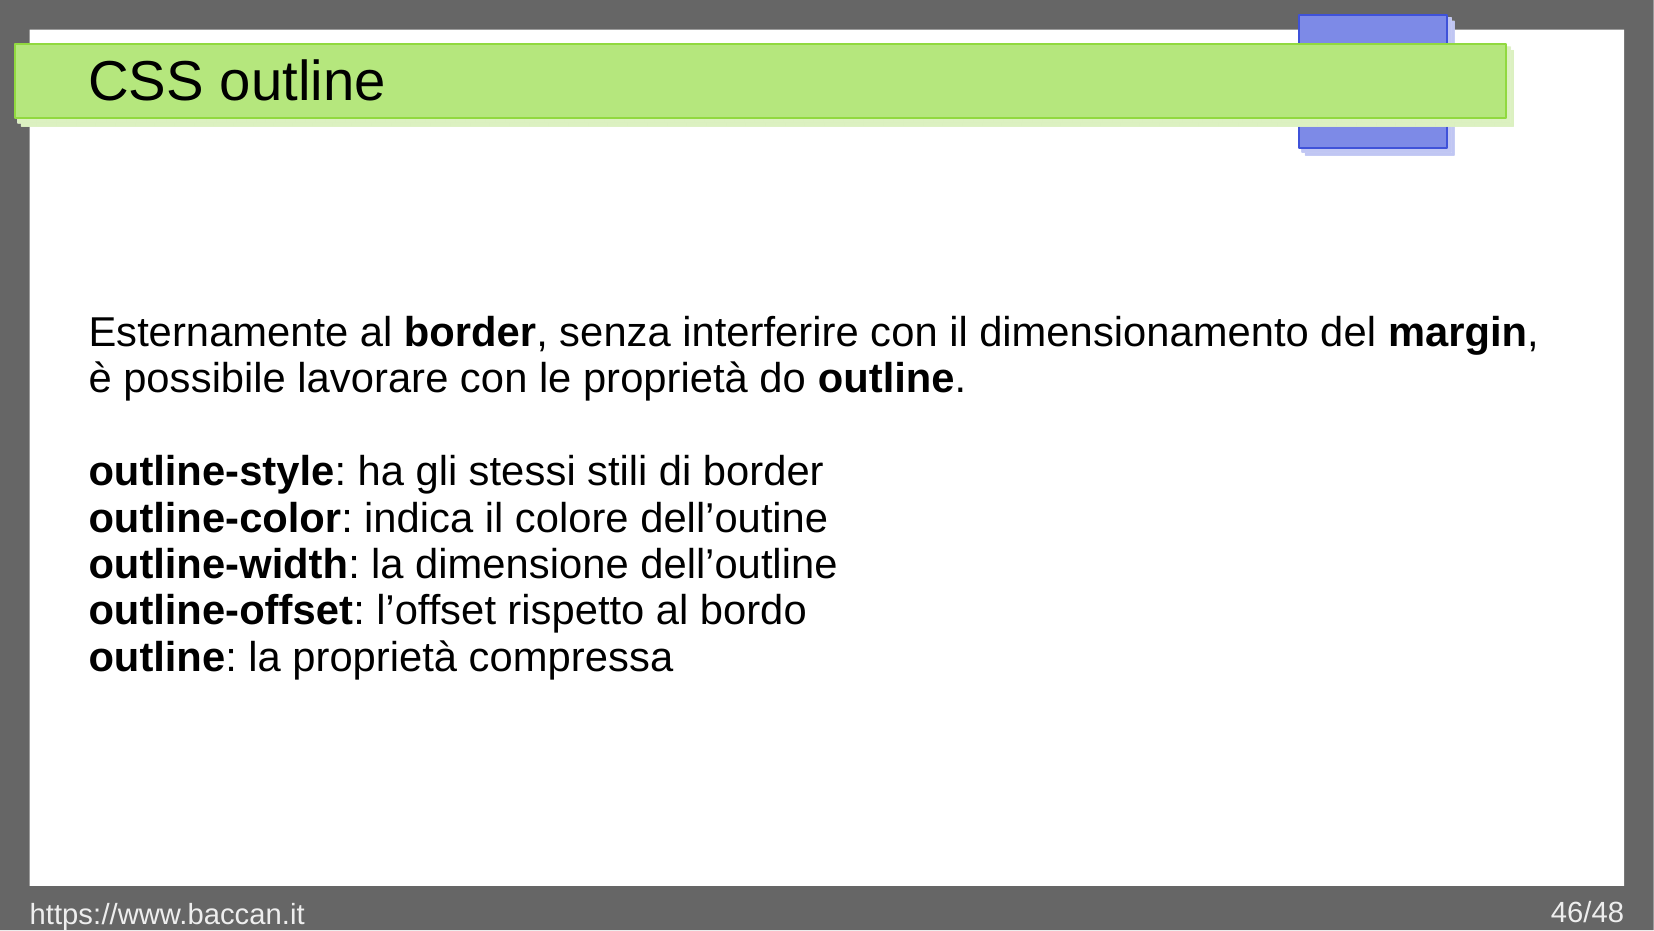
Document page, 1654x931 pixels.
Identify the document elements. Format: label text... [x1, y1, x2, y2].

text_box Esternamente al border, senza interferire con il dimensionamento del margin, è possibile lavorare con le proprietà do outline. outline-style: ha gli stessi stili di border outline-color: indica il colore dell’outine outline-width: la dimensione dell’outline outline-offset: l’offset rispetto al bordo outline: la proprietà compressa [88, 169, 1565, 820]
title CSS outline [88, 44, 1506, 119]
